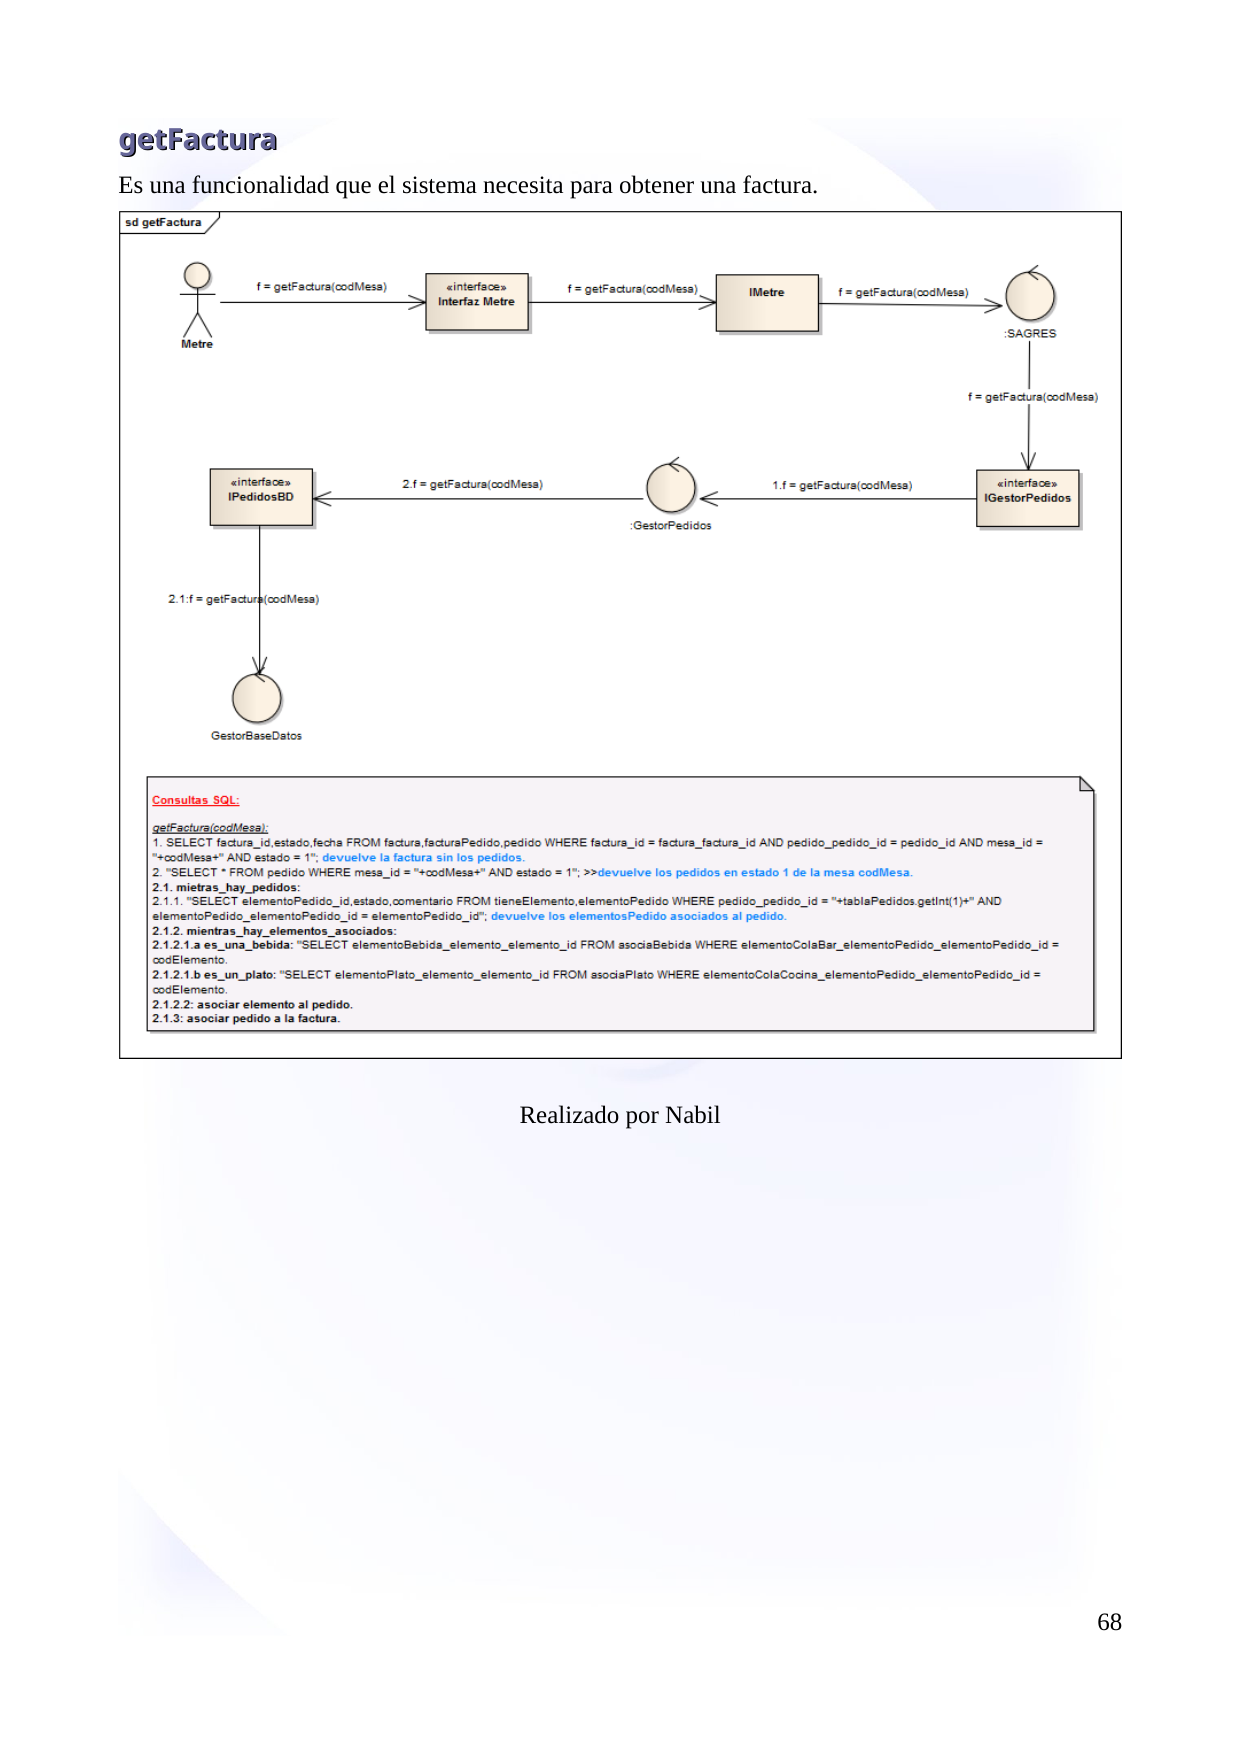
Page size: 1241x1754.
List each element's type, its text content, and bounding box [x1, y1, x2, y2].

picture [118, 158, 1122, 170]
text Es una funcionalidad que el sistema necesita para obtener una factura. [118, 170, 1122, 199]
subtitle getFactura [118, 118, 1122, 158]
picture [118, 1128, 1122, 1636]
picture [118, 199, 1122, 1100]
text Realizado por Nabil [118, 1100, 1122, 1128]
